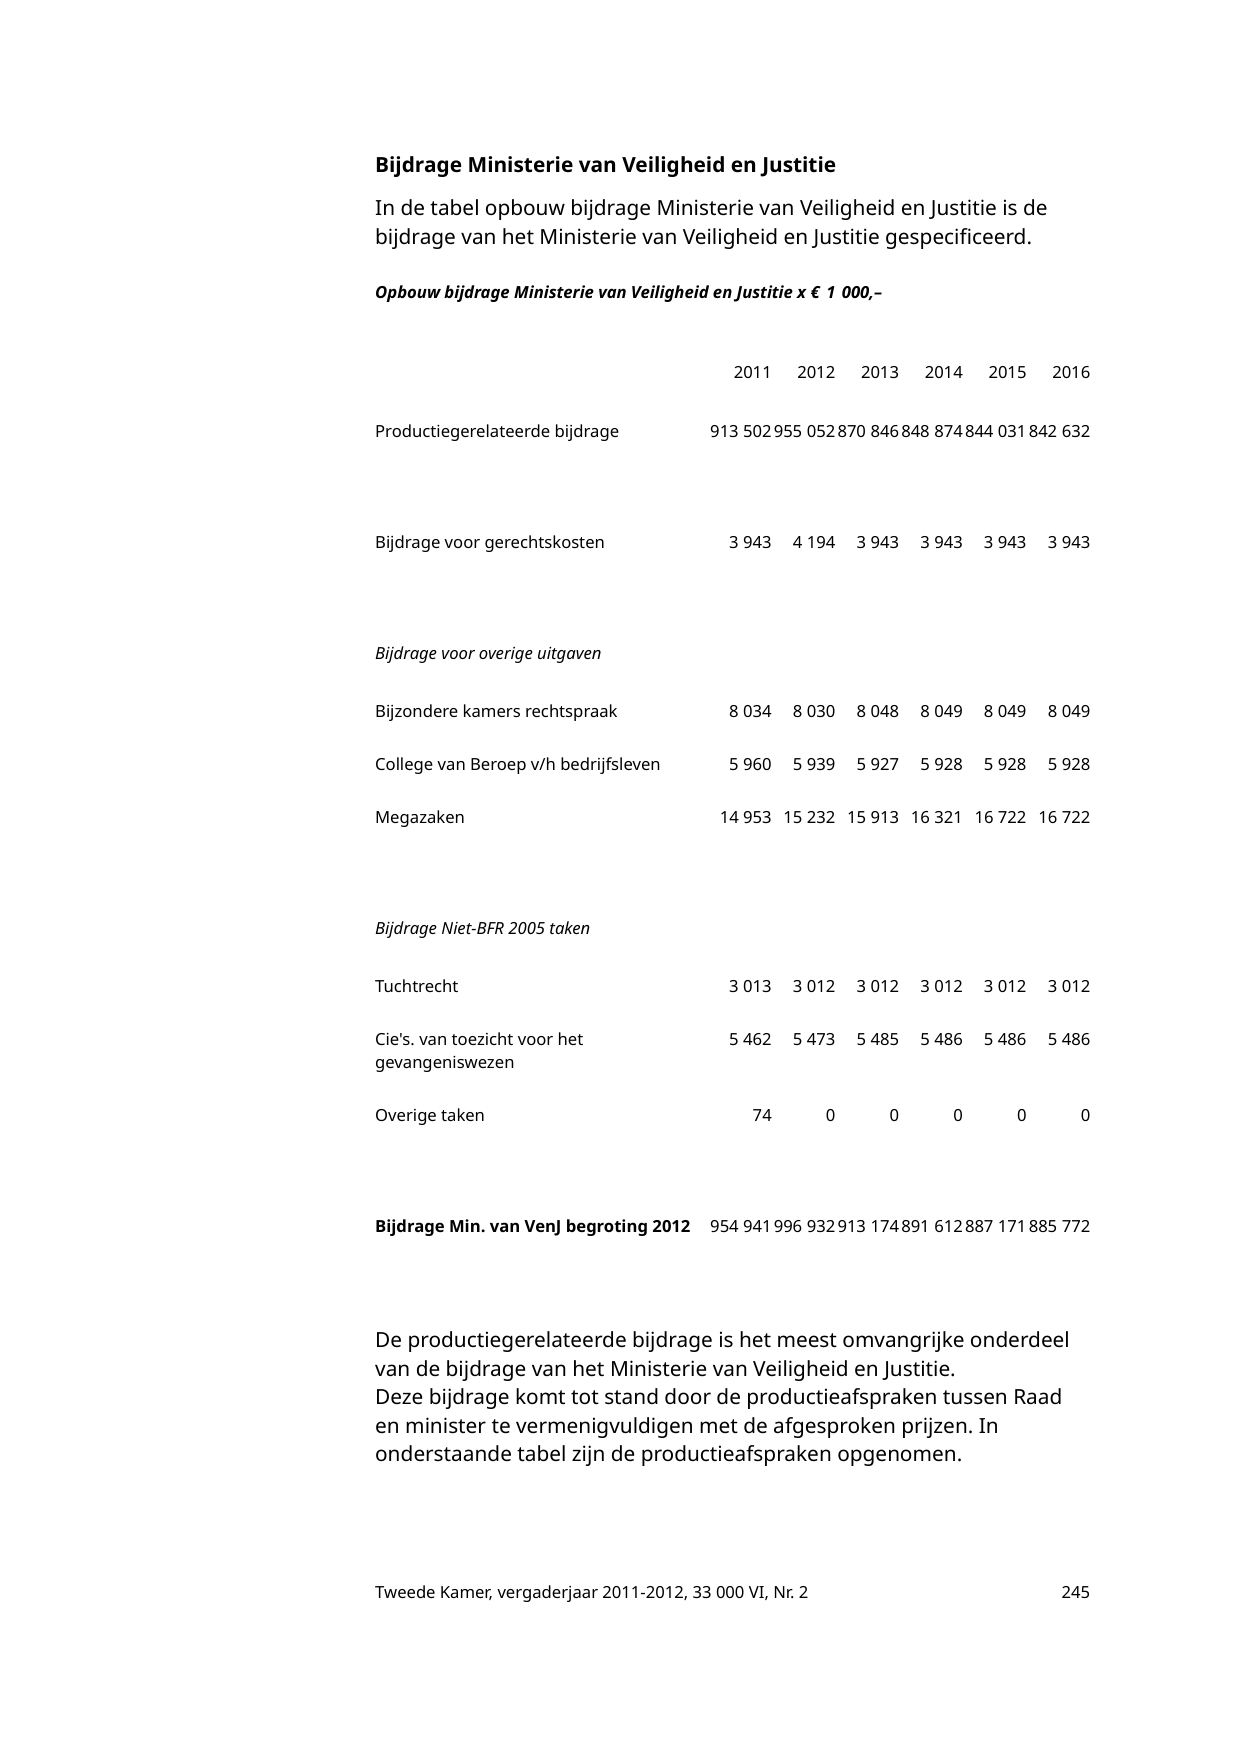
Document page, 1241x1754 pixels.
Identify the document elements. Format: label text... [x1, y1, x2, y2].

table_cell Cie's. van toezicht voor het gevangeniswezen [375, 1028, 708, 1103]
table_cell 8 049 [1026, 700, 1090, 753]
table_header [375, 361, 708, 419]
table_cell 0 [771, 1103, 835, 1156]
table_cell 954 941 [708, 1214, 771, 1267]
table_cell 5 928 [963, 753, 1026, 806]
table_cell 844 031 [963, 419, 1026, 472]
table_cell 3 012 [1026, 975, 1090, 1028]
table_cell [771, 1156, 835, 1214]
table_cell 8 048 [835, 700, 899, 753]
table_cell [708, 917, 771, 975]
table_cell [771, 858, 835, 917]
table_cell [375, 1156, 708, 1214]
table_cell Megazaken [375, 806, 708, 858]
text Deze bijdrage komt tot stand door de productieafspraken tussen Raad en minister te vermenigvuldigen met de afgesproken prijzen. In onderstaande tabel zijn de productieafspraken opgenomen. [375, 1382, 1090, 1468]
table_cell 0 [1026, 1103, 1090, 1156]
table_cell 870 846 [835, 419, 899, 472]
table_cell 5 928 [1026, 753, 1090, 806]
table_cell 5 486 [963, 1028, 1026, 1103]
table_cell 3 012 [963, 975, 1026, 1028]
table_cell 3 013 [708, 975, 771, 1028]
table_cell 842 632 [1026, 419, 1090, 472]
table_cell [771, 583, 835, 642]
table_cell [963, 858, 1026, 917]
table_cell [708, 472, 771, 531]
table_cell 3 943 [963, 531, 1026, 583]
table_cell [375, 858, 708, 917]
table_cell [1026, 917, 1090, 975]
table_cell 4 194 [771, 531, 835, 583]
table_cell 14 953 [708, 806, 771, 858]
table_cell 3 943 [899, 531, 963, 583]
table_cell [899, 858, 963, 917]
table_cell Bijdrage Niet-BFR 2005 taken [375, 917, 708, 975]
table_cell 15 913 [835, 806, 899, 858]
table_cell 8 034 [708, 700, 771, 753]
table_cell 5 473 [771, 1028, 835, 1103]
table_cell [899, 583, 963, 642]
table_cell 0 [963, 1103, 1026, 1156]
table_cell 3 012 [899, 975, 963, 1028]
table_cell 848 874 [899, 419, 963, 472]
table_cell [1026, 472, 1090, 531]
table_cell [375, 472, 708, 531]
table_cell [1026, 1156, 1090, 1214]
table_cell [708, 642, 771, 700]
table_cell [899, 1156, 963, 1214]
text Bijdrage Ministerie van Veiligheid en Justitie [375, 150, 1090, 178]
table_cell 887 171 [963, 1214, 1026, 1267]
table_cell 5 939 [771, 753, 835, 806]
table_cell [963, 1156, 1026, 1214]
table_cell 5 486 [899, 1028, 963, 1103]
table_cell [835, 583, 899, 642]
table_header 2016 [1026, 361, 1090, 419]
table_cell Bijdrage voor gerechtskosten [375, 531, 708, 583]
table_cell [771, 917, 835, 975]
table_header 2012 [771, 361, 835, 419]
table_cell [771, 642, 835, 700]
text In de tabel opbouw bijdrage Ministerie van Veiligheid en Justitie is de bijdrage van het Ministerie van Veiligheid en Justitie gespecificeerd. [375, 193, 1090, 250]
table_header 2011 [708, 361, 771, 419]
table_cell Tuchtrecht [375, 975, 708, 1028]
table_cell 0 [835, 1103, 899, 1156]
table_cell 955 052 [771, 419, 835, 472]
table_cell 913 502 [708, 419, 771, 472]
table_cell 8 030 [771, 700, 835, 753]
text Opbouw bijdrage Ministerie van Veiligheid en Justitie x € 1 000,– [375, 280, 1090, 303]
table_cell [899, 642, 963, 700]
table_cell College van Beroep v/h bedrijfsleven [375, 753, 708, 806]
table_cell [708, 858, 771, 917]
table_cell [963, 642, 1026, 700]
table_header 2015 [963, 361, 1026, 419]
table_cell [899, 917, 963, 975]
table_cell 3 012 [771, 975, 835, 1028]
table_cell [375, 583, 708, 642]
table_cell 15 232 [771, 806, 835, 858]
table_cell [963, 583, 1026, 642]
table_cell Bijdrage voor overige uitgaven [375, 642, 708, 700]
table_cell 5 486 [1026, 1028, 1090, 1103]
table_cell Overige taken [375, 1103, 708, 1156]
table_cell 16 321 [899, 806, 963, 858]
table_cell [1026, 858, 1090, 917]
table_header 2013 [835, 361, 899, 419]
table_cell 74 [708, 1103, 771, 1156]
table_cell [708, 583, 771, 642]
table_cell 913 174 [835, 1214, 899, 1267]
table_cell 3 943 [1026, 531, 1090, 583]
table_cell 3 012 [835, 975, 899, 1028]
table_header 2014 [899, 361, 963, 419]
text De productiegerelateerde bijdrage is het meest omvangrijke onderdeel van de bijdrage van het Ministerie van Veiligheid en Justitie. [375, 1326, 1090, 1382]
table_cell 3 943 [835, 531, 899, 583]
table_cell 5 960 [708, 753, 771, 806]
table_cell [835, 472, 899, 531]
table_cell 16 722 [963, 806, 1026, 858]
table_cell 16 722 [1026, 806, 1090, 858]
table_cell [1026, 583, 1090, 642]
table_cell [963, 472, 1026, 531]
table_cell [835, 858, 899, 917]
table_cell [835, 1156, 899, 1214]
table_cell [1026, 642, 1090, 700]
table_cell 8 049 [963, 700, 1026, 753]
table_cell 0 [899, 1103, 963, 1156]
table_cell 5 927 [835, 753, 899, 806]
table_cell 996 932 [771, 1214, 835, 1267]
table_cell 5 485 [835, 1028, 899, 1103]
table_cell 3 943 [708, 531, 771, 583]
table_cell 8 049 [899, 700, 963, 753]
table_cell Bijdrage Min. van VenJ begroting 2012 [375, 1214, 708, 1267]
table_cell [899, 472, 963, 531]
table_cell 5 462 [708, 1028, 771, 1103]
table_cell 5 928 [899, 753, 963, 806]
table_cell Bijzondere kamers rechtspraak [375, 700, 708, 753]
table_cell [771, 472, 835, 531]
table_cell [835, 642, 899, 700]
table_cell [835, 917, 899, 975]
table_cell [708, 1156, 771, 1214]
table_cell 891 612 [899, 1214, 963, 1267]
table_cell [963, 917, 1026, 975]
table_cell Productiegerelateerde bijdrage [375, 419, 708, 472]
table_cell 885 772 [1026, 1214, 1090, 1267]
